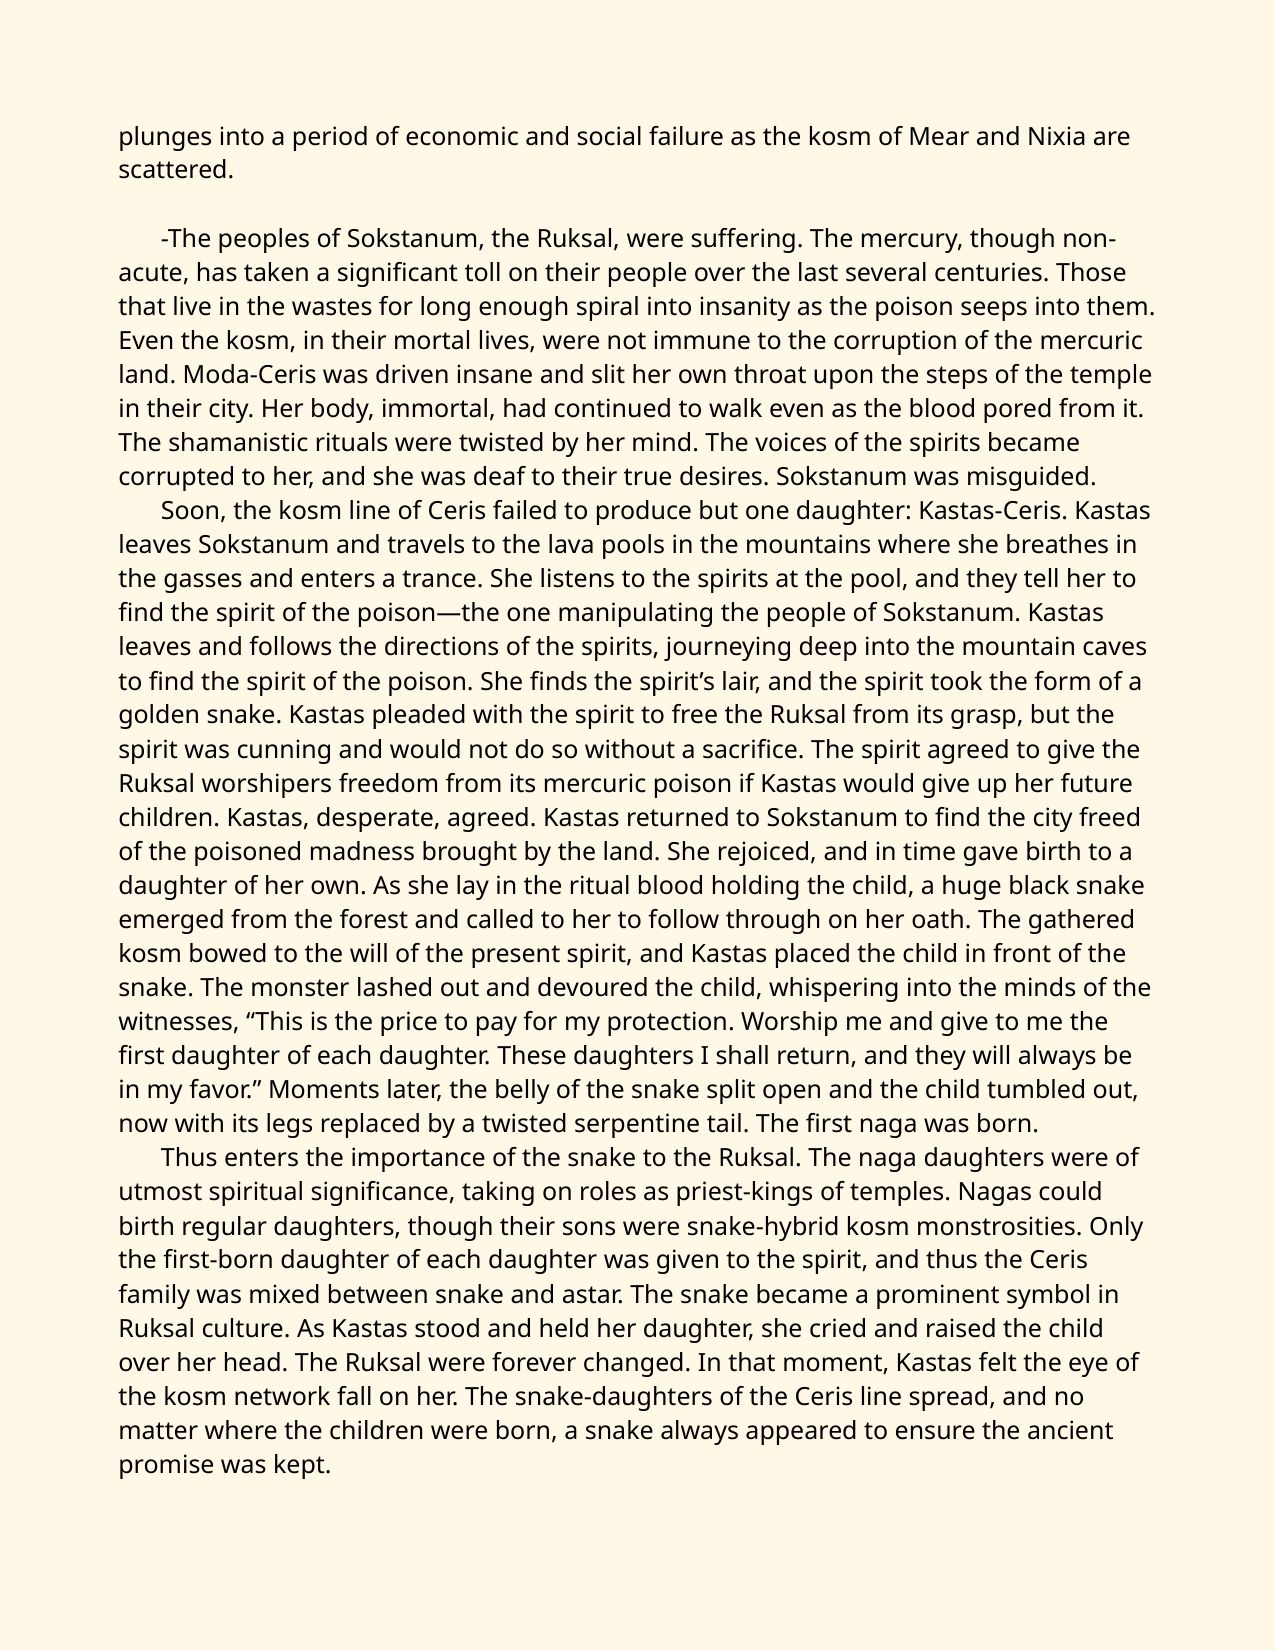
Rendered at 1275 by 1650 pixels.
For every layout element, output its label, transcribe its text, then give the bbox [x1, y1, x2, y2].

text Thus enters the importance of the snake to the Ruksal. The naga daughters were of utmost spiritual significance, taking on roles as priest-kings of temples. Nagas could birth regular daughters, though their sons were snake-hybrid kosm monstrosities. Only the first-born daughter of each daughter was given to the spirit, and thus the Ceris family was mixed between snake and astar. The snake became a prominent symbol in Ruksal culture. As Kastas stood and held her daughter, she cried and raised the child over her head. The Ruksal were forever changed. In that moment, Kastas felt the eye of the kosm network fall on her. The snake-daughters of the Ceris line spread, and no matter where the children were born, a snake always appeared to ensure the ancient promise was kept. [118, 1140, 1157, 1481]
text Soon, the kosm line of Ceris failed to produce but one daughter: Kastas-Ceris. Kastas leaves Sokstanum and travels to the lava pools in the mountains where she breathes in the gasses and enters a trance. She listens to the spirits at the pool, and they tell her to find the spirit of the poison—the one manipulating the people of Sokstanum. Kastas leaves and follows the directions of the spirits, journeying deep into the mountain caves to find the spirit of the poison. She finds the spirit’s lair, and the spirit took the form of a golden snake. Kastas pleaded with the spirit to free the Ruksal from its grasp, but the spirit was cunning and would not do so without a sacrifice. The spirit agreed to give the Ruksal worshipers freedom from its mercuric poison if Kastas would give up her future children. Kastas, desperate, agreed. Kastas returned to Sokstanum to find the city freed of the poisoned madness brought by the land. She rejoiced, and in time gave birth to a daughter of her own. As she lay in the ritual blood holding the child, a huge black snake emerged from the forest and called to her to follow through on her oath. The gathered kosm bowed to the will of the present spirit, and Kastas placed the child in front of the snake. The monster lashed out and devoured the child, whispering into the minds of the witnesses, “This is the price to pay for my protection. Worship me and give to me the first daughter of each daughter. These daughters I shall return, and they will always be in my favor.” Moments later, the belly of the snake split open and the child tumbled out, now with its legs replaced by a twisted serpentine tail. The first naga was born. [118, 493, 1157, 1140]
text -The peoples of Sokstanum, the Ruksal, were suffering. The mercury, though non-acute, has taken a significant toll on their people over the last several centuries. Those that live in the wastes for long enough spiral into insanity as the poison seeps into them. Even the kosm, in their mortal lives, were not immune to the corruption of the mercuric land. Moda-Ceris was driven insane and slit her own throat upon the steps of the temple in their city. Her body, immortal, had continued to walk even as the blood pored from it. The shamanistic rituals were twisted by her mind. The voices of the spirits became corrupted to her, and she was deaf to their true desires. Sokstanum was misguided. [118, 220, 1157, 493]
text plunges into a period of economic and social failure as the kosm of Mear and Nixia are scattered. [118, 118, 1157, 186]
